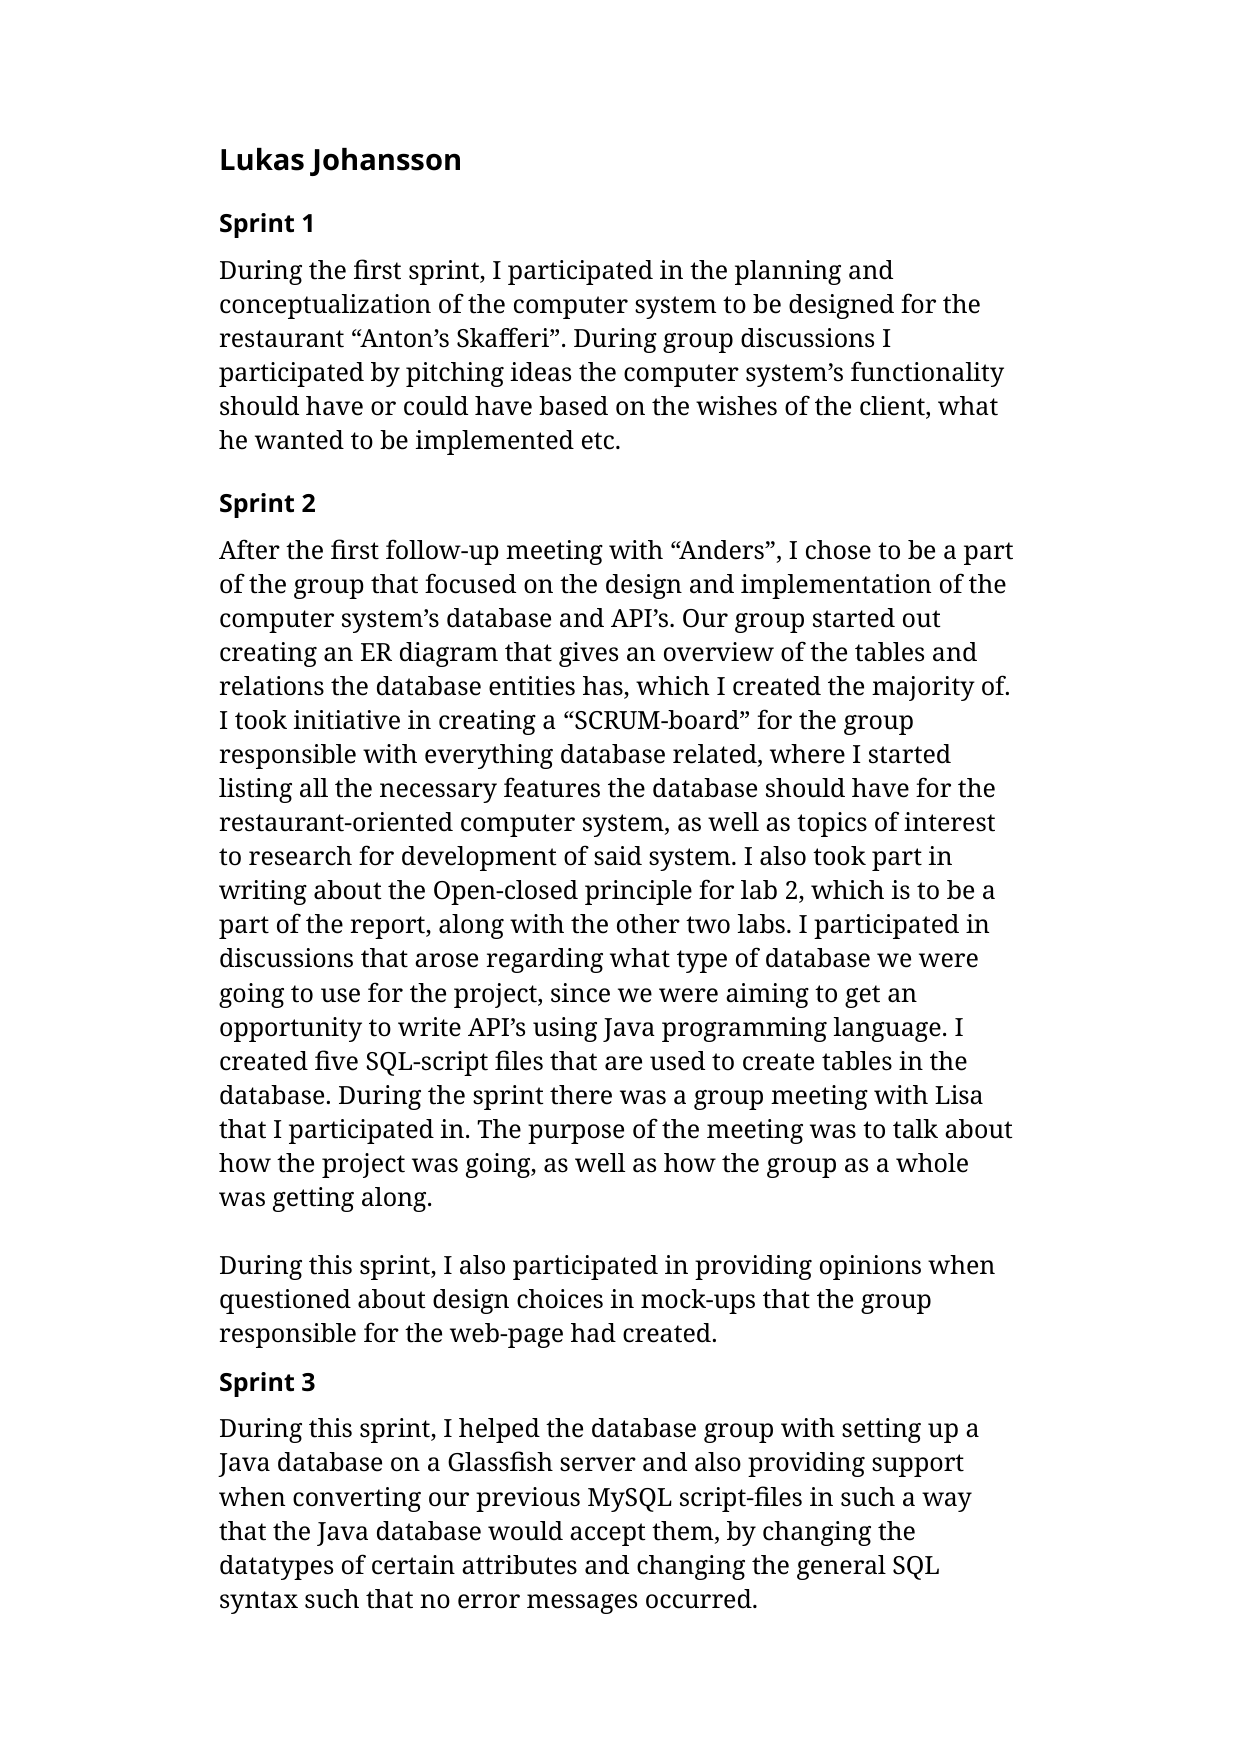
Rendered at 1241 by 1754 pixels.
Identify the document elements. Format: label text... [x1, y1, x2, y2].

text During this sprint, I also participated in providing opinions when questioned about design choices in mock-ups that the group responsible for the web-page had created. [219, 1248, 1022, 1350]
subtitle Sprint 3 [219, 1364, 1022, 1398]
text After the first follow-up meeting with “Anders”, I chose to be a part of the group that focused on the design and implementation of the computer system’s database and API’s. Our group started out creating an ER diagram that gives an overview of the tables and relations the database entities has, which I created the majority of. I took initiative in creating a “SCRUM-board” for the group responsible with everything database related, where I started listing all the necessary features the database should have for the restaurant-oriented computer system, as well as topics of interest to research for development of said system. I also took part in writing about the Open-closed principle for lab 2, which is to be a part of the report, along with the other two labs. I participated in discussions that arose regarding what type of database we were going to use for the project, since we were aiming to get an opportunity to write API’s using Java programming language. I created five SQL-script files that are used to create tables in the database. During the sprint there was a group meeting with Lisa that I participated in. The purpose of the meeting was to talk about how the project was going, as well as how the group as a whole was getting along. [219, 532, 1022, 1214]
subtitle Lukas Johansson [219, 139, 1022, 179]
text During the first sprint, I participated in the planning and conceptualization of the computer system to be designed for the restaurant “Anton’s Skafferi”. During group discussions I participated by pitching ideas the computer system’s functionality should have or could have based on the wishes of the client, what he wanted to be implemented etc. [219, 252, 1022, 457]
text During this sprint, I helped the database group with setting up a Java database on a Glassfish server and also providing support when converting our previous MySQL script-files in such a way that the Java database would accept them, by changing the datatypes of certain attributes and changing the general SQL syntax such that no error messages occurred. [219, 1411, 1022, 1615]
subtitle Sprint 2 [219, 486, 1022, 520]
subtitle Sprint 1 [219, 206, 1022, 240]
